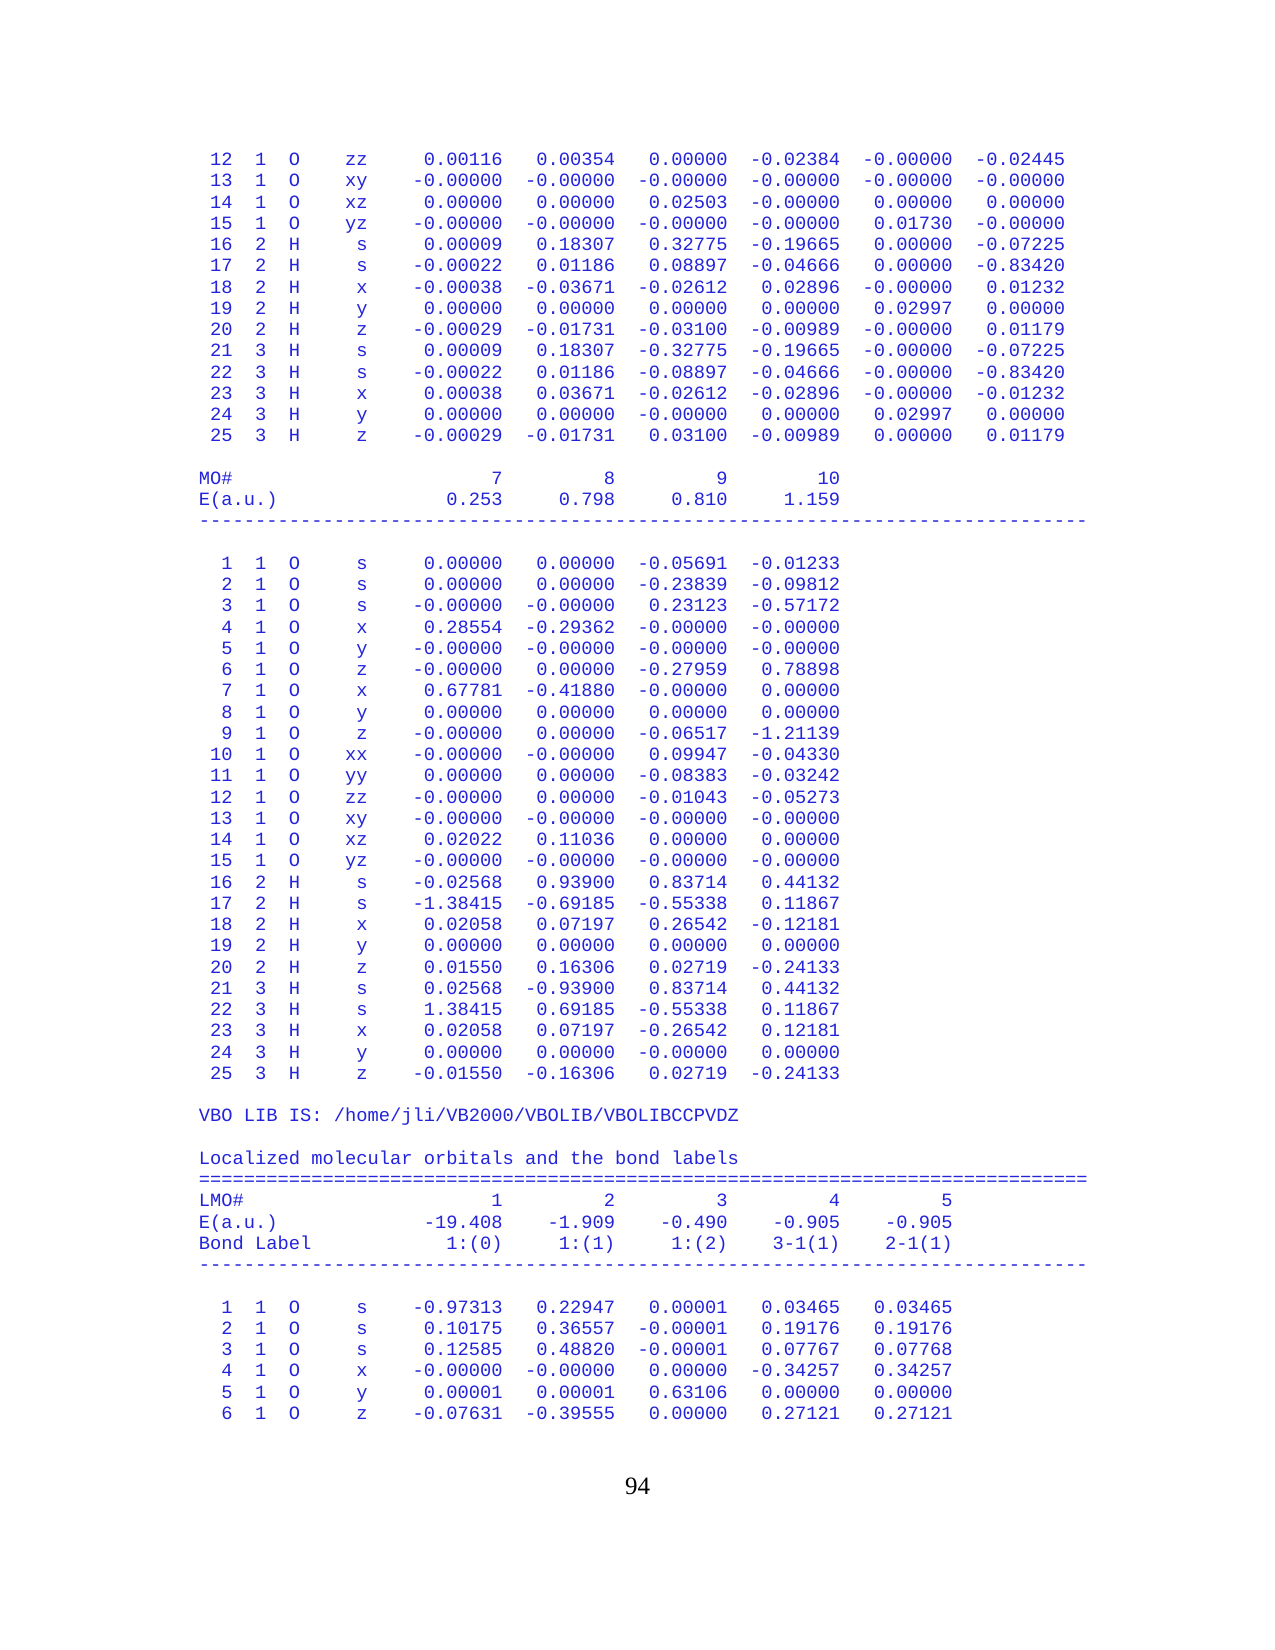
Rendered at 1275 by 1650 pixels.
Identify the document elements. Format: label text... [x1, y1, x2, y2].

text 6 1 O z -0.07631 -0.39555 0.00000 0.27121 0.27121 [187, 1404, 1087, 1425]
text 20 2 H z 0.01550 0.16306 0.02719 -0.24133 [187, 957, 1087, 979]
text 12 1 O zz -0.00000 0.00000 -0.01043 -0.05273 [187, 787, 1087, 809]
text 15 1 O yz -0.00000 -0.00000 -0.00000 -0.00000 0.01730 -0.00000 [187, 214, 1087, 235]
text 21 3 H s 0.00009 0.18307 -0.32775 -0.19665 -0.00000 -0.07225 [187, 341, 1087, 362]
text ------------------------------------------------------------------------------- [187, 511, 1087, 532]
text 7 1 O x 0.67781 -0.41880 -0.00000 0.00000 [187, 681, 1087, 702]
text 23 3 H x 0.02058 0.07197 -0.26542 0.12181 [187, 1021, 1087, 1042]
text 3 1 O s 0.12585 0.48820 -0.00001 0.07767 0.07768 [187, 1340, 1087, 1361]
text 2 1 O s 0.00000 0.00000 -0.23839 -0.09812 [187, 575, 1087, 596]
text LMO# 1 2 3 4 5 [187, 1191, 1087, 1212]
text 13 1 O xy -0.00000 -0.00000 -0.00000 -0.00000 [187, 809, 1087, 830]
text 16 2 H s -0.02568 0.93900 0.83714 0.44132 [187, 872, 1087, 894]
text 19 2 H y 0.00000 0.00000 0.00000 0.00000 [187, 936, 1087, 957]
text 14 1 O xz 0.02022 0.11036 0.00000 0.00000 [187, 830, 1087, 851]
text 4 1 O x -0.00000 -0.00000 0.00000 -0.34257 0.34257 [187, 1361, 1087, 1382]
text 5 1 O y -0.00000 -0.00000 -0.00000 -0.00000 [187, 639, 1087, 660]
text 10 1 O xx -0.00000 -0.00000 0.09947 -0.04330 [187, 745, 1087, 766]
text 19 2 H y 0.00000 0.00000 0.00000 0.00000 0.02997 0.00000 [187, 299, 1087, 320]
text 4 1 O x 0.28554 -0.29362 -0.00000 -0.00000 [187, 617, 1087, 639]
text 18 2 H x 0.02058 0.07197 0.26542 -0.12181 [187, 915, 1087, 936]
text 8 1 O y 0.00000 0.00000 0.00000 0.00000 [187, 702, 1087, 724]
text 2 1 O s 0.10175 0.36557 -0.00001 0.19176 0.19176 [187, 1319, 1087, 1340]
text =============================================================================== [187, 1170, 1087, 1191]
text 17 2 H s -0.00022 0.01186 0.08897 -0.04666 0.00000 -0.83420 [187, 256, 1087, 277]
text 14 1 O xz 0.00000 0.00000 0.02503 -0.00000 0.00000 0.00000 [187, 192, 1087, 214]
text 17 2 H s -1.38415 -0.69185 -0.55338 0.11867 [187, 894, 1087, 915]
text ------------------------------------------------------------------------------- [187, 1255, 1087, 1276]
text 22 3 H s 1.38415 0.69185 -0.55338 0.11867 [187, 1000, 1087, 1021]
text 20 2 H z -0.00029 -0.01731 -0.03100 -0.00989 -0.00000 0.01179 [187, 320, 1087, 341]
text 1 1 O s 0.00000 0.00000 -0.05691 -0.01233 [187, 554, 1087, 575]
text 22 3 H s -0.00022 0.01186 -0.08897 -0.04666 -0.00000 -0.83420 [187, 362, 1087, 384]
text 18 2 H x -0.00038 -0.03671 -0.02612 0.02896 -0.00000 0.01232 [187, 277, 1087, 299]
text 25 3 H z -0.00029 -0.01731 0.03100 -0.00989 0.00000 0.01179 [187, 426, 1087, 447]
text 25 3 H z -0.01550 -0.16306 0.02719 -0.24133 [187, 1064, 1087, 1085]
text 1 1 O s -0.97313 0.22947 0.00001 0.03465 0.03465 [187, 1297, 1087, 1319]
text 13 1 O xy -0.00000 -0.00000 -0.00000 -0.00000 -0.00000 -0.00000 [187, 171, 1087, 192]
text E(a.u.) -19.408 -1.909 -0.490 -0.905 -0.905 [187, 1212, 1087, 1234]
text 16 2 H s 0.00009 0.18307 0.32775 -0.19665 0.00000 -0.07225 [187, 235, 1087, 256]
text MO# 7 8 9 10 [187, 469, 1087, 490]
text 21 3 H s 0.02568 -0.93900 0.83714 0.44132 [187, 979, 1087, 1000]
text E(a.u.) 0.253 0.798 0.810 1.159 [187, 490, 1087, 511]
text Localized molecular orbitals and the bond labels [187, 1149, 1087, 1170]
text 5 1 O y 0.00001 0.00001 0.63106 0.00000 0.00000 [187, 1382, 1087, 1404]
text 9 1 O z -0.00000 0.00000 -0.06517 -1.21139 [187, 724, 1087, 745]
text VBO LIB IS: /home/jli/VB2000/VBOLIB/VBOLIBCCPVDZ [187, 1106, 1087, 1127]
text Bond Label 1:(0) 1:(1) 1:(2) 3-1(1) 2-1(1) [187, 1234, 1087, 1255]
text 6 1 O z -0.00000 0.00000 -0.27959 0.78898 [187, 660, 1087, 681]
text 11 1 O yy 0.00000 0.00000 -0.08383 -0.03242 [187, 766, 1087, 787]
text 23 3 H x 0.00038 0.03671 -0.02612 -0.02896 -0.00000 -0.01232 [187, 384, 1087, 405]
text 3 1 O s -0.00000 -0.00000 0.23123 -0.57172 [187, 596, 1087, 617]
text 12 1 O zz 0.00116 0.00354 0.00000 -0.02384 -0.00000 -0.02445 [187, 150, 1087, 171]
text 15 1 O yz -0.00000 -0.00000 -0.00000 -0.00000 [187, 851, 1087, 872]
text 24 3 H y 0.00000 0.00000 -0.00000 0.00000 [187, 1042, 1087, 1064]
text 24 3 H y 0.00000 0.00000 -0.00000 0.00000 0.02997 0.00000 [187, 405, 1087, 426]
